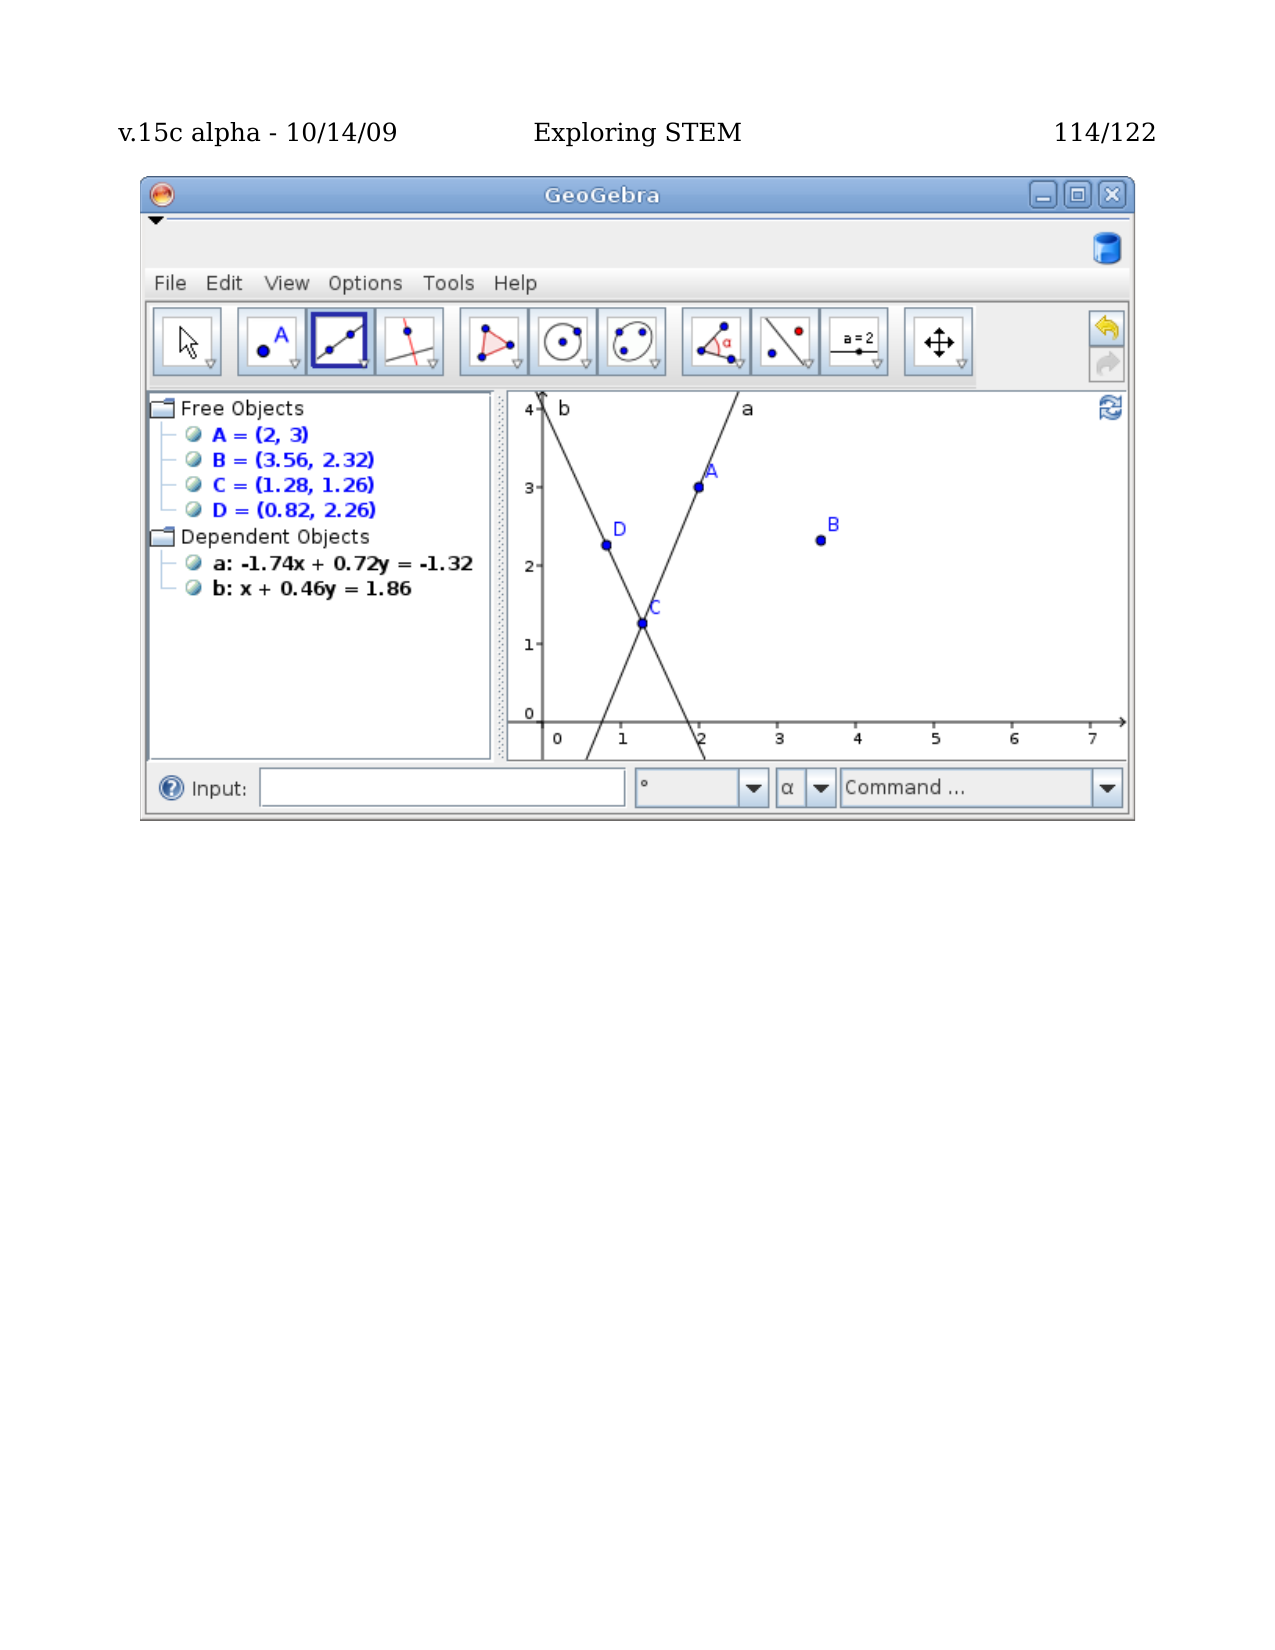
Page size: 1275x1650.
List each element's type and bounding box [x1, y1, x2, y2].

picture [140, 176, 1136, 821]
